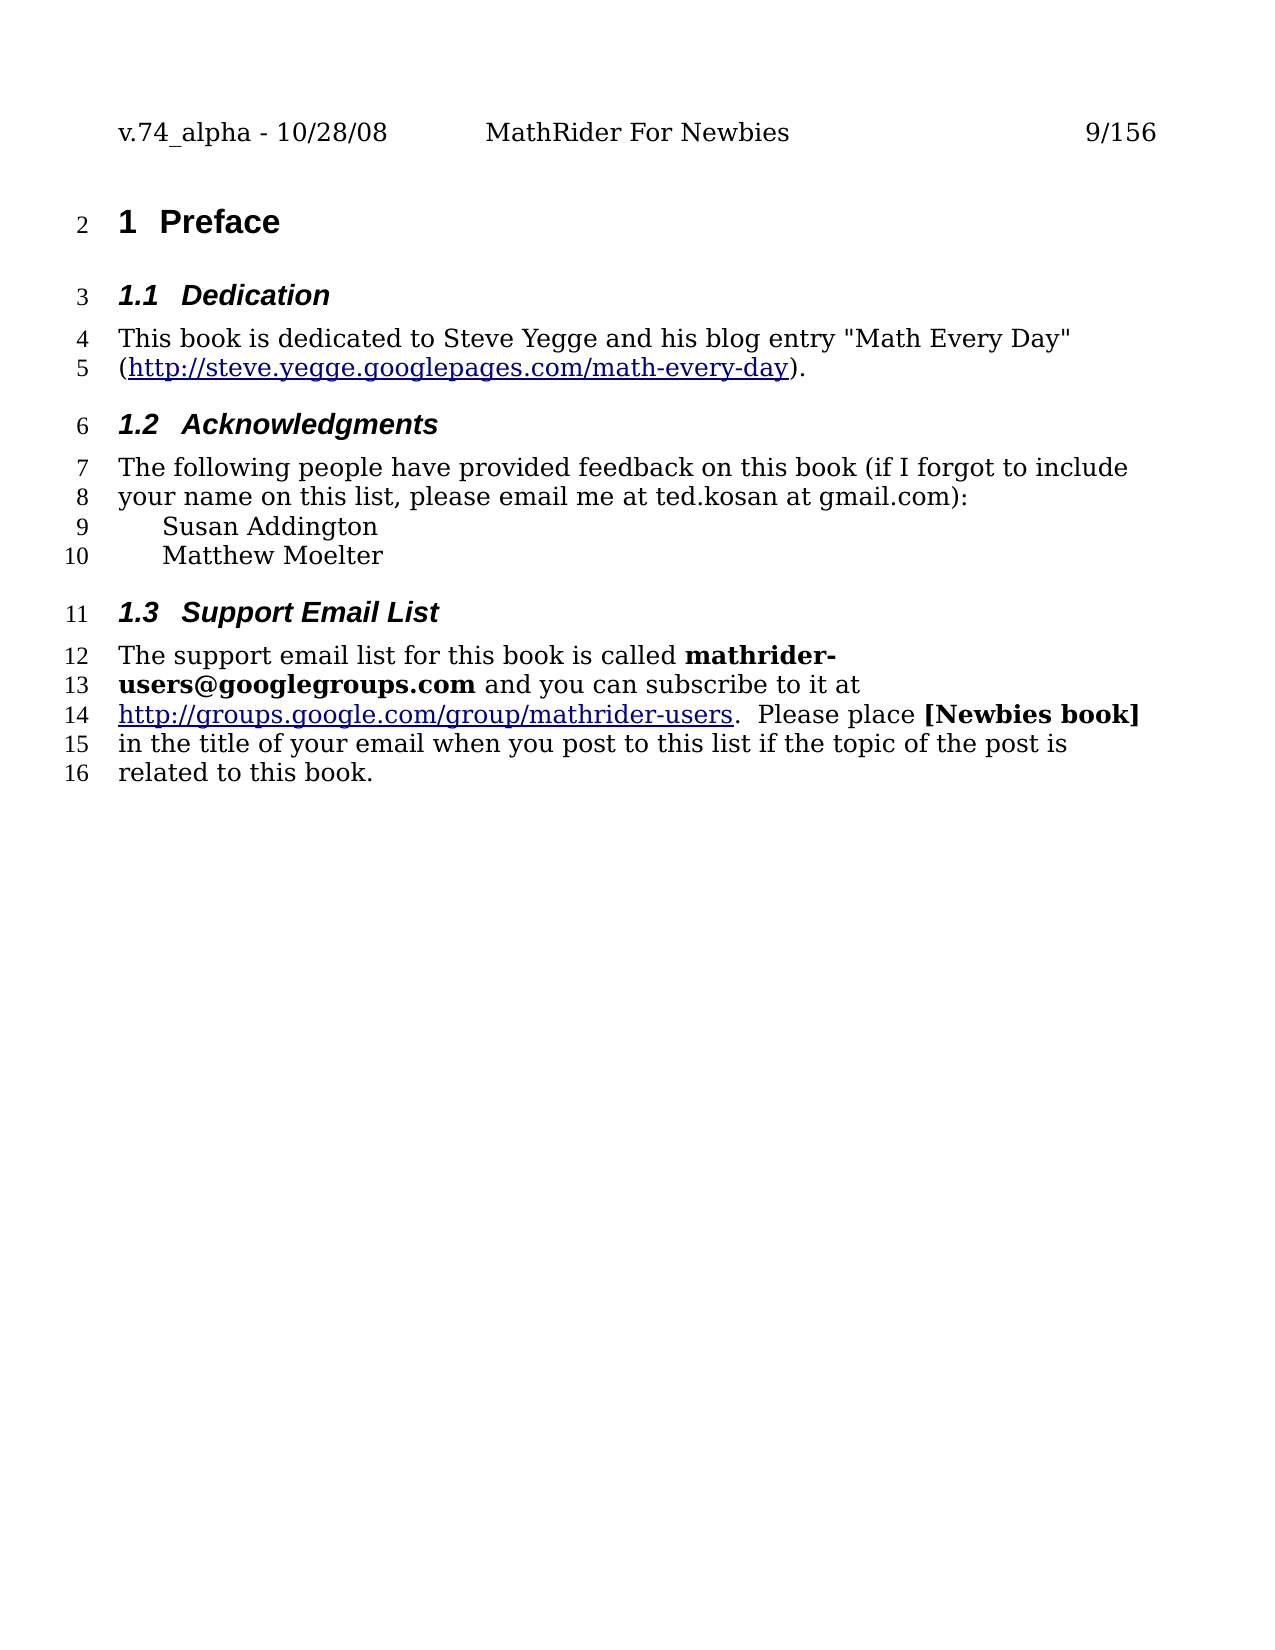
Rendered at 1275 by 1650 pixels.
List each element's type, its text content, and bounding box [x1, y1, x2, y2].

subtitle Support Email List [118, 595, 1157, 628]
text This book is dedicated to Steve Yegge and his blog entry "Math Every Day" (http://steve.yegge.googlepages.com/math-every-day). [118, 324, 1157, 382]
text The following people have provided feedback on this book (if I forgot to include your name on this list, please email me at ted.kosan at gmail.com): [118, 453, 1157, 512]
subtitle Acknowledgments [118, 407, 1157, 441]
text Susan Addington [162, 512, 1157, 541]
subtitle Preface [118, 202, 1157, 240]
text The support email list for this book is called mathrider-users@googlegroups.com and you can subscribe to it at http://groups.google.com/group/mathrider-users. Please place [Newbies book] in the title of your email when you post to this list if the topic of the post is related to this book. [118, 641, 1157, 787]
text Matthew Moelter [162, 541, 1157, 570]
subtitle Dedication [118, 278, 1157, 311]
